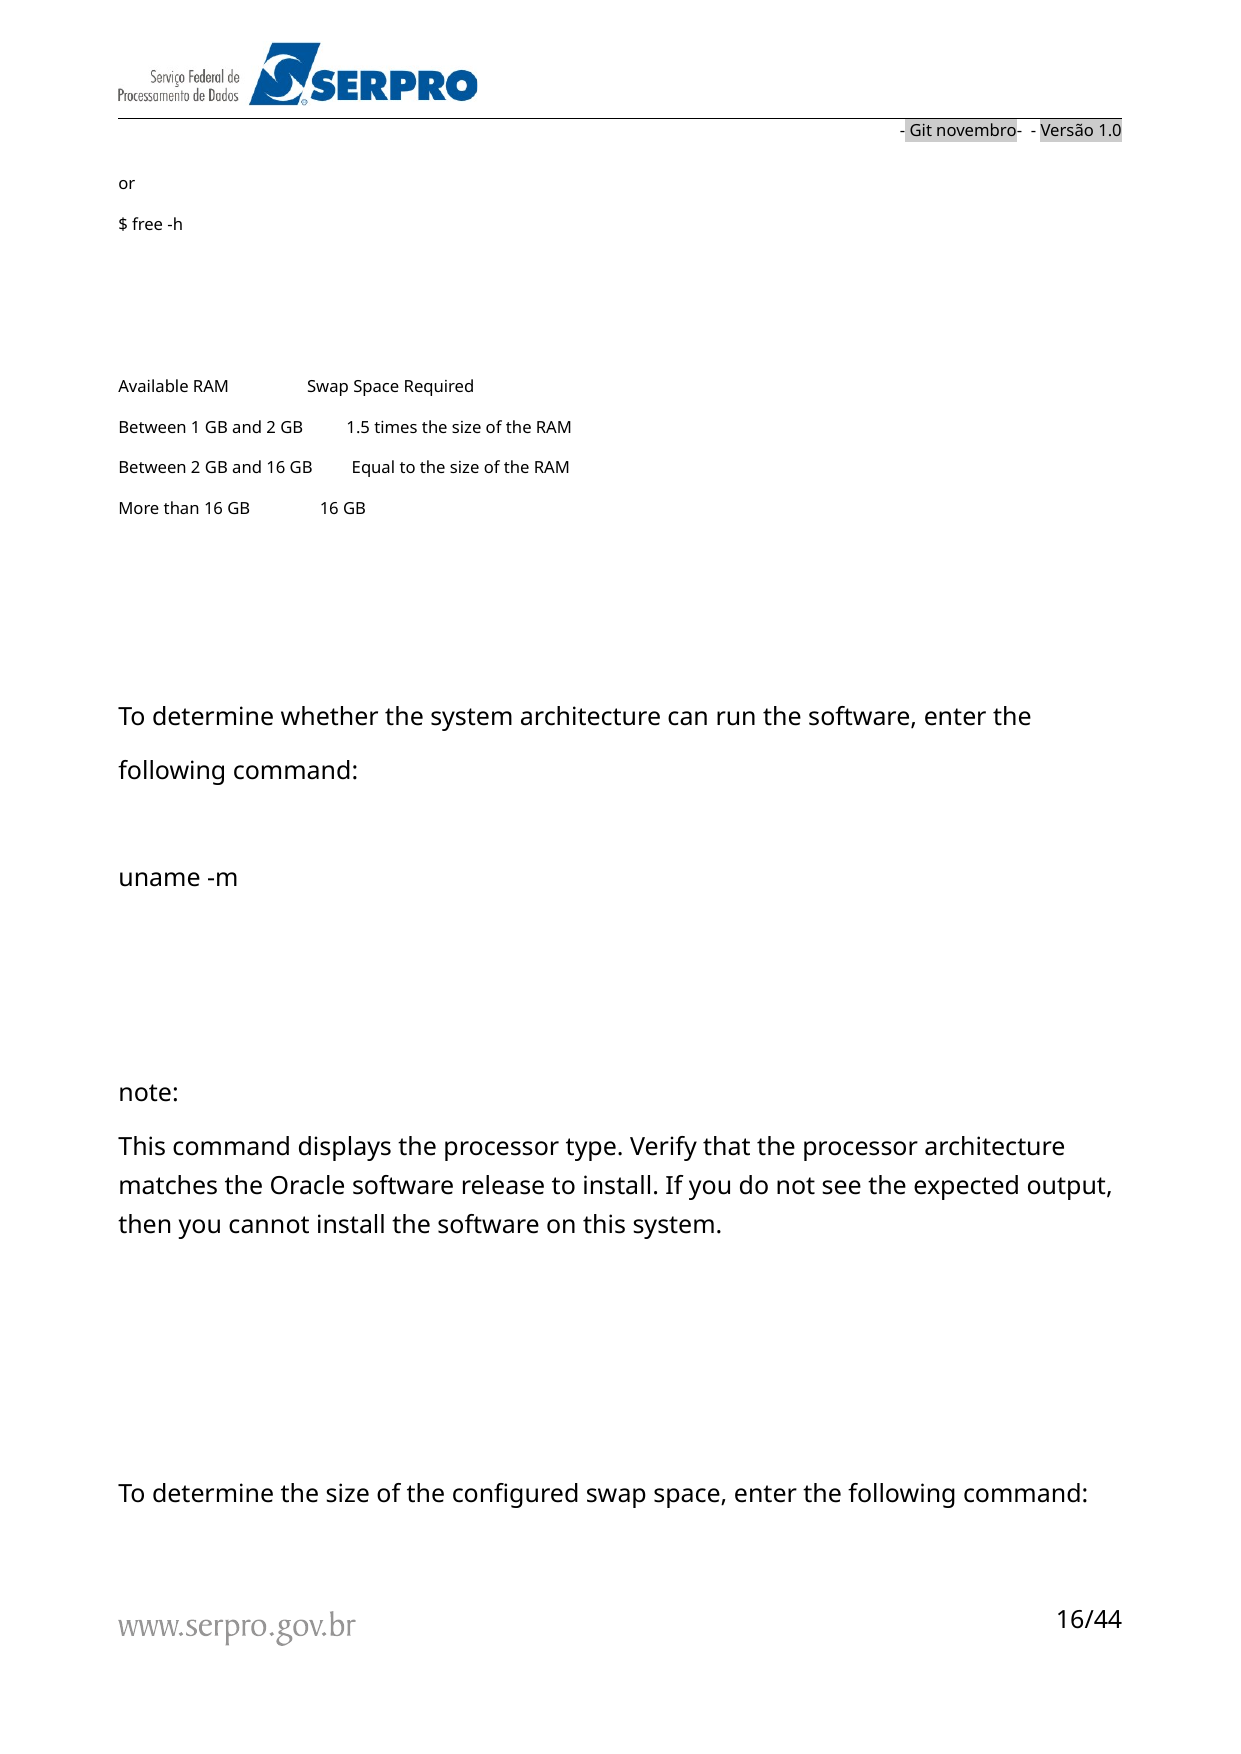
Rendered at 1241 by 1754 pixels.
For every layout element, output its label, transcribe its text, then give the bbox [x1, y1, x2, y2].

text Between 2 GB and 16 GB Equal to the size of the RAM [118, 456, 1122, 479]
text More than 16 GB 16 GB [118, 497, 1122, 519]
text uname -m [118, 860, 1122, 894]
text following command: [118, 752, 1122, 786]
picture [118, 41, 478, 106]
text or [118, 172, 1122, 194]
text Between 1 GB and 2 GB 1.5 times the size of the RAM [118, 415, 1122, 438]
text Available RAM Swap Space Required [118, 375, 1122, 397]
text note: [118, 1075, 1122, 1109]
text This command displays the processor type. Verify that the processor architecture matches the Oracle software release to install. If you do not see the expected output, then you cannot install the software on this system. [118, 1128, 1122, 1241]
text To determine the size of the configured swap space, enter the following command: [118, 1476, 1122, 1510]
text To determine whether the system architecture can run the software, enter the [118, 698, 1122, 733]
text $ free -h [118, 212, 1122, 235]
